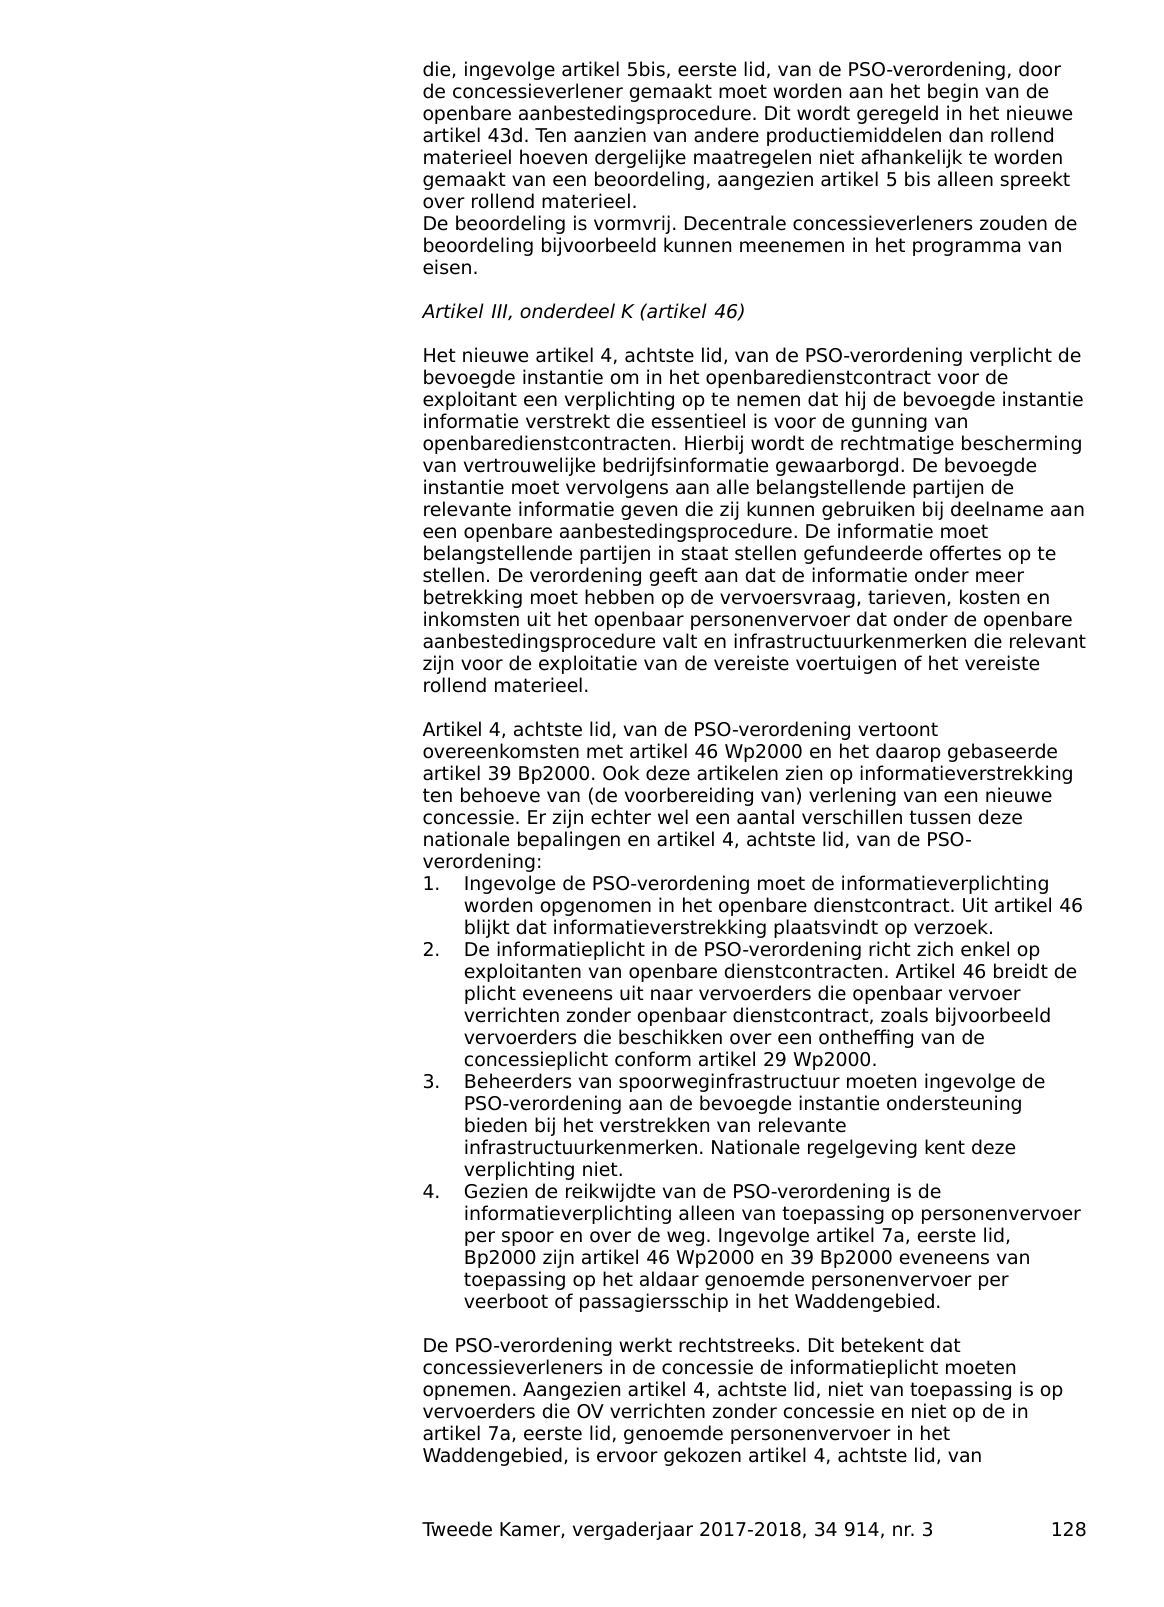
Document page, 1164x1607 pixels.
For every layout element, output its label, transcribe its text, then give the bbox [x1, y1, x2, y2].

subtitle Artikel III, onderdeel K (artikel 46) [422, 301, 1087, 323]
text 1. Ingevolge de PSO-verordening moet de informatieverplichting worden opgenomen in het openbare dienstcontract. Uit artikel 46 blijkt dat informatieverstrekking plaatsvindt op verzoek. [422, 873, 1087, 939]
text 4. Gezien de reikwijdte van de PSO-verordening is de informatieverplichting alleen van toepassing op personenvervoer per spoor en over de weg. Ingevolge artikel 7a, eerste lid, Bp2000 zijn artikel 46 Wp2000 en 39 Bp2000 eveneens van toepassing op het aldaar genoemde personenvervoer per veerboot of passagiersschip in het Waddengebied. [422, 1181, 1087, 1312]
text De PSO-verordening werkt rechtstreeks. Dit betekent dat concessieverleners in de concessie de informatieplicht moeten opnemen. Aangezien artikel 4, achtste lid, niet van toepassing is op vervoerders die OV verrichten zonder concessie en niet op de in artikel 7a, eerste lid, genoemde personenvervoer in het Waddengebied, is ervoor gekozen artikel 4, achtste lid, van [422, 1335, 1087, 1467]
text De beoordeling is vormvrij. Decentrale concessieverleners zouden de beoordeling bijvoorbeeld kunnen meenemen in het programma van eisen. [422, 213, 1087, 279]
text 3. Beheerders van spoorweginfrastructuur moeten ingevolge de PSO-verordening aan de bevoegde instantie ondersteuning bieden bij het verstrekken van relevante infrastructuurkenmerken. Nationale regelgeving kent deze verplichting niet. [422, 1071, 1087, 1181]
text Artikel 4, achtste lid, van de PSO-verordening vertoont overeenkomsten met artikel 46 Wp2000 en het daarop gebaseerde artikel 39 Bp2000. Ook deze artikelen zien op informatieverstrekking ten behoeve van (de voorbereiding van) verlening van een nieuwe concessie. Er zijn echter wel een aantal verschillen tussen deze nationale bepalingen en artikel 4, achtste lid, van de PSO-verordening: [422, 719, 1087, 873]
text Het nieuwe artikel 4, achtste lid, van de PSO-verordening verplicht de bevoegde instantie om in het openbaredienstcontract voor de exploitant een verplichting op te nemen dat hij de bevoegde instantie informatie verstrekt die essentieel is voor de gunning van openbaredienstcontracten. Hierbij wordt de rechtmatige bescherming van vertrouwelijke bedrijfsinformatie gewaarborgd. De bevoegde instantie moet vervolgens aan alle belangstellende partijen de relevante informatie geven die zij kunnen gebruiken bij deelname aan een openbare aanbestedingsprocedure. De informatie moet belangstellende partijen in staat stellen gefundeerde offertes op te stellen. De verordening geeft aan dat de informatie onder meer betrekking moet hebben op de vervoersvraag, tarieven, kosten en inkomsten uit het openbaar personenvervoer dat onder de openbare aanbestedingsprocedure valt en infrastructuurkenmerken die relevant zijn voor de exploitatie van de vereiste voertuigen of het vereiste rollend materieel. [422, 345, 1087, 697]
text 2. De informatieplicht in de PSO-verordening richt zich enkel op exploitanten van openbare dienstcontracten. Artikel 46 breidt de plicht eveneens uit naar vervoerders die openbaar vervoer verrichten zonder openbaar dienstcontract, zoals bijvoorbeeld vervoerders die beschikken over een ontheffing van de concessieplicht conform artikel 29 Wp2000. [422, 939, 1087, 1071]
text die, ingevolge artikel 5bis, eerste lid, van de PSO-verordening, door de concessieverlener gemaakt moet worden aan het begin van de openbare aanbestedingsprocedure. Dit wordt geregeld in het nieuwe artikel 43d. Ten aanzien van andere productiemiddelen dan rollend materieel hoeven dergelijke maatregelen niet afhankelijk te worden gemaakt van een beoordeling, aangezien artikel 5 bis alleen spreekt over rollend materieel. [422, 59, 1087, 213]
